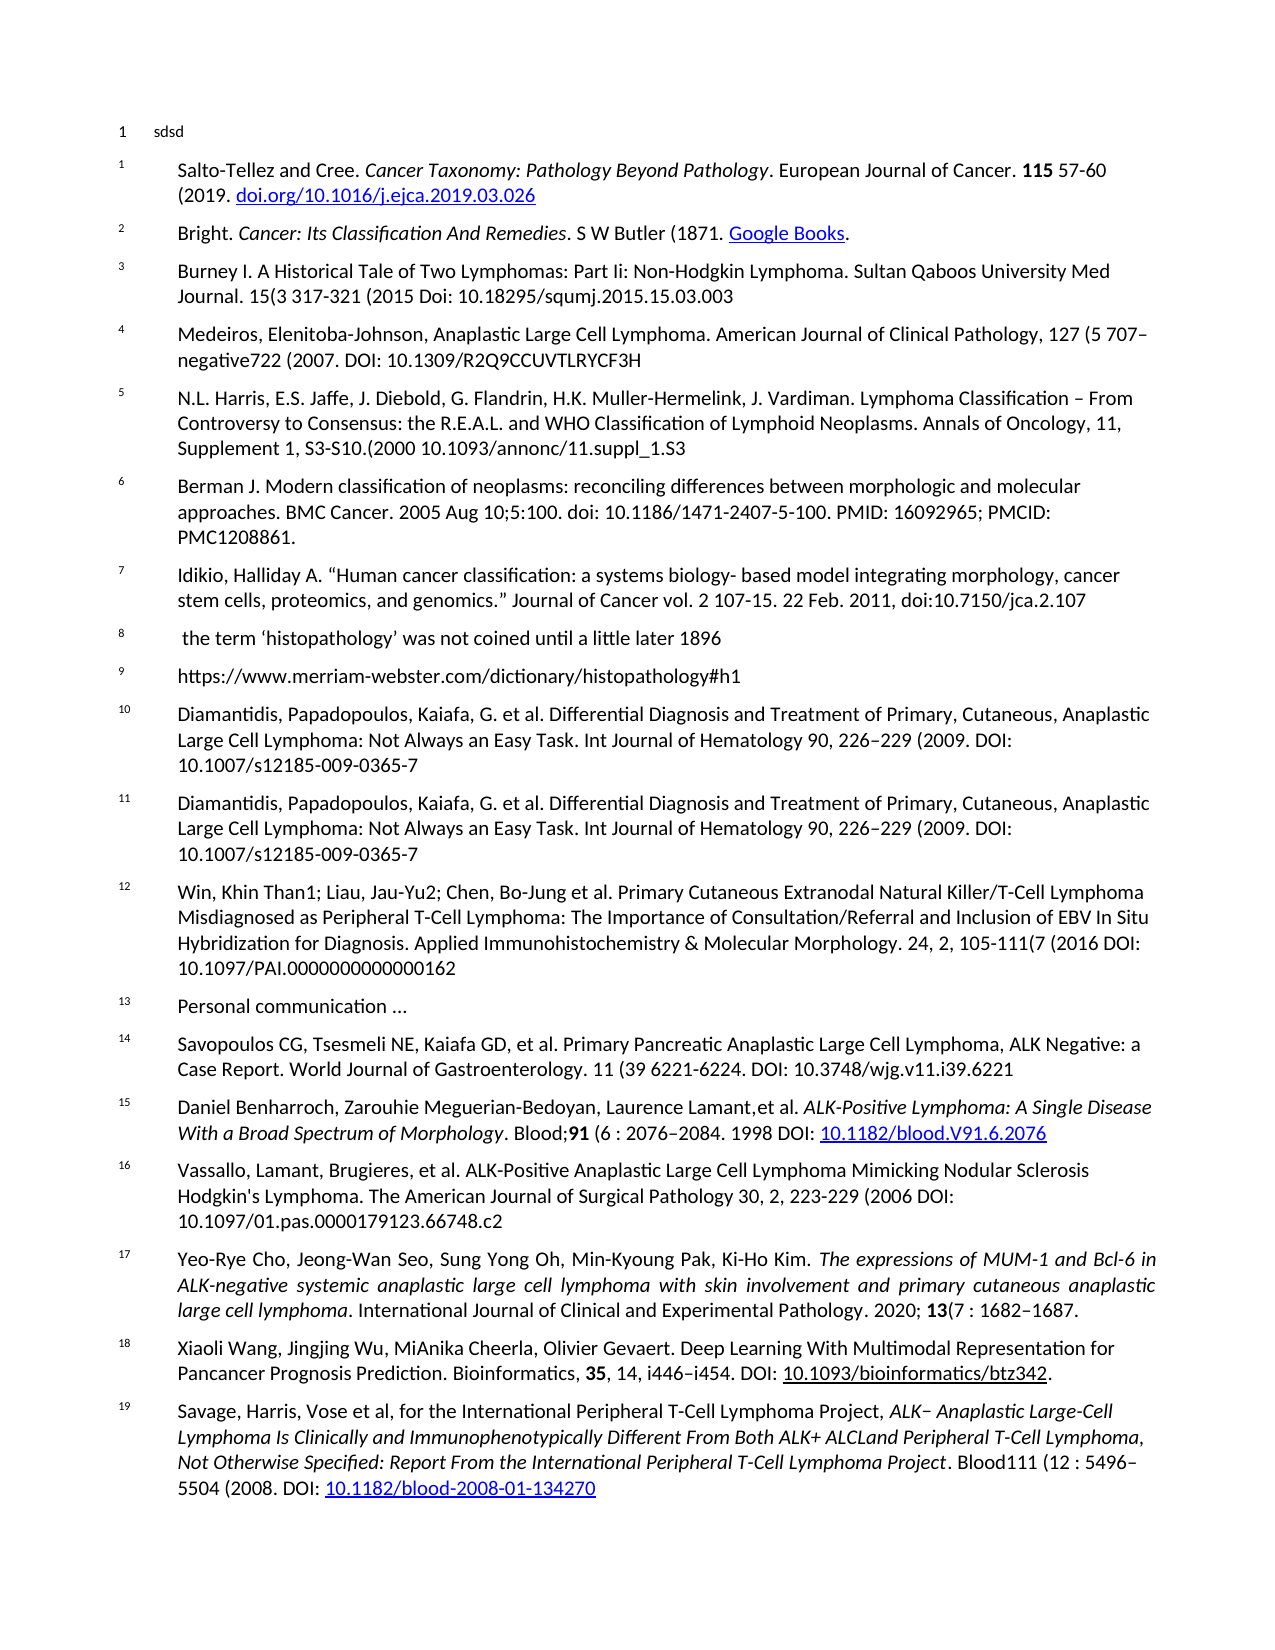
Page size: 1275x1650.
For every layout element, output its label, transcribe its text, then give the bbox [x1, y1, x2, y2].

text Savopoulos CG, Tsesmeli NE, Kaiafa GD, et al. Primary Pancreatic Anaplastic Large Cell Lymphoma, ALK Negative: a Case Report. World Journal of Gastroenterology. 11 (39 6221-6224. DOI: 10.3748/wjg.v11.i39.6221 [118, 1031, 1157, 1082]
text sdsd [118, 121, 1157, 141]
text the term ‘histopathology’ was not coined until a little later 1896 [118, 626, 1157, 651]
text Diamantidis, Papadopoulos, Kaiafa, G. et al. Differential Diagnosis and Treatment of Primary, Cutaneous, Anaplastic Large Cell Lymphoma: Not Always an Easy Task. Int Journal of Hematology 90, 226–229 (2009. DOI: 10.1007/s12185-009-0365-7 [118, 790, 1157, 866]
text https://www.merriam-webster.com/dictionary/histopathology#h1 [118, 663, 1157, 689]
text Vassallo, Lamant, Brugieres, et al. ALK-Positive Anaplastic Large Cell Lymphoma Mimicking Nodular Sclerosis Hodgkin's Lymphoma. The American Journal of Surgical Pathology 30, 2, 223-229 (2006 DOI: 10.1097/01.pas.0000179123.66748.c2 [118, 1158, 1157, 1234]
text Idikio, Halliday A. “Human cancer classification: a systems biology- based model integrating morphology, cancer stem cells, proteomics, and genomics.” Journal of Cancer vol. 2 107-15. 22 Feb. 2011, doi:10.7150/jca.2.107 [118, 562, 1157, 613]
text Bright. Cancer: Its Classification And Remedies. S W Butler (1871. Google Books. [118, 220, 1157, 246]
text Savage, Harris, Vose et al, for the International Peripheral T-Cell Lymphoma Project, ALK− Anaplastic Large-Cell Lymphoma Is Clinically and Immunophenotypically Different From Both ALK+ ALCLand Peripheral T-Cell Lymphoma, Not Otherwise Specified: Report From the International Peripheral T-Cell Lymphoma Project. Blood111 (12 : 5496–5504 (2008. DOI: 10.1182/blood-2008-01-134270 [118, 1398, 1157, 1500]
text Medeiros, Elenitoba-Johnson, Anaplastic Large Cell Lymphoma. American Journal of Clinical Pathology, 127 (5 707–negative722 (2007. DOI: 10.1309/R2Q9CCUVTLRYCF3H [118, 321, 1157, 372]
text Yeo-Rye Cho, Jeong-Wan Seo, Sung Yong Oh, Min-Kyoung Pak, Ki-Ho Kim. The expressions of MUM-1 and Bcl-6 in ALK-negative systemic anaplastic large cell lymphoma with skin involvement and primary cutaneous anaplastic large cell lymphoma. International Journal of Clinical and Experimental Pathology. 2020; 13(7 : 1682–1687. [118, 1246, 1157, 1323]
text N.L. Harris, E.S. Jaffe, J. Diebold, G. Flandrin, H.K. Muller-Hermelink, J. Vardiman. Lymphoma Classification – From Controversy to Consensus: the R.E.A.L. and WHO Classification of Lymphoid Neoplasms. Annals of Oncology, 11, Supplement 1, S3-S10.(2000 10.1093/annonc/11.suppl_1.S3 [118, 385, 1157, 461]
text Salto-Tellez and Cree. Cancer Taxonomy: Pathology Beyond Pathology. European Journal of Cancer. 115 57-60 (2019. doi.org/10.1016/j.ejca.2019.03.026 [118, 157, 1157, 208]
text Diamantidis, Papadopoulos, Kaiafa, G. et al. Differential Diagnosis and Treatment of Primary, Cutaneous, Anaplastic Large Cell Lymphoma: Not Always an Easy Task. Int Journal of Hematology 90, 226–229 (2009. DOI: 10.1007/s12185-009-0365-7 [118, 701, 1157, 778]
text Xiaoli Wang, Jingjing Wu, MiAnika Cheerla, Olivier Gevaert. Deep Learning With Multimodal Representation for Pancancer Prognosis Prediction. Bioinformatics, 35, 14, i446–i454. DOI: 10.1093/bioinformatics/btz342. [118, 1335, 1157, 1386]
text Burney I. A Historical Tale of Two Lymphomas: Part Ii: Non-Hodgkin Lymphoma. Sultan Qaboos University Med Journal. 15(3 317-321 (2015 Doi: 10.18295/squmj.2015.15.03.003 [118, 258, 1157, 309]
text Personal communication ... [118, 993, 1157, 1018]
text Berman J. Modern classification of neoplasms: reconciling differences between morphologic and molecular approaches. BMC Cancer. 2005 Aug 10;5:100. doi: 10.1186/1471-2407-5-100. PMID: 16092965; PMCID: PMC1208861. [118, 473, 1157, 550]
text Win, Khin Than1; Liau, Jau-Yu2; Chen, Bo-Jung et al. Primary Cutaneous Extranodal Natural Killer/T-Cell Lymphoma Misdiagnosed as Peripheral T-Cell Lymphoma: The Importance of Consultation/Referral and Inclusion of EBV In Situ Hybridization for Diagnosis. Applied Immunohistochemistry & Molecular Morphology. 24, 2, 105-111(7 (2016 DOI: 10.1097/PAI.0000000000000162 [118, 879, 1157, 981]
text Daniel Benharroch, Zarouhie Meguerian-Bedoyan, Laurence Lamant,et al. ALK-Positive Lymphoma: A Single Disease With a Broad Spectrum of Morphology. Blood;91 (6 : 2076–2084. 1998 DOI: 10.1182/blood.V91.6.2076 [118, 1094, 1157, 1145]
